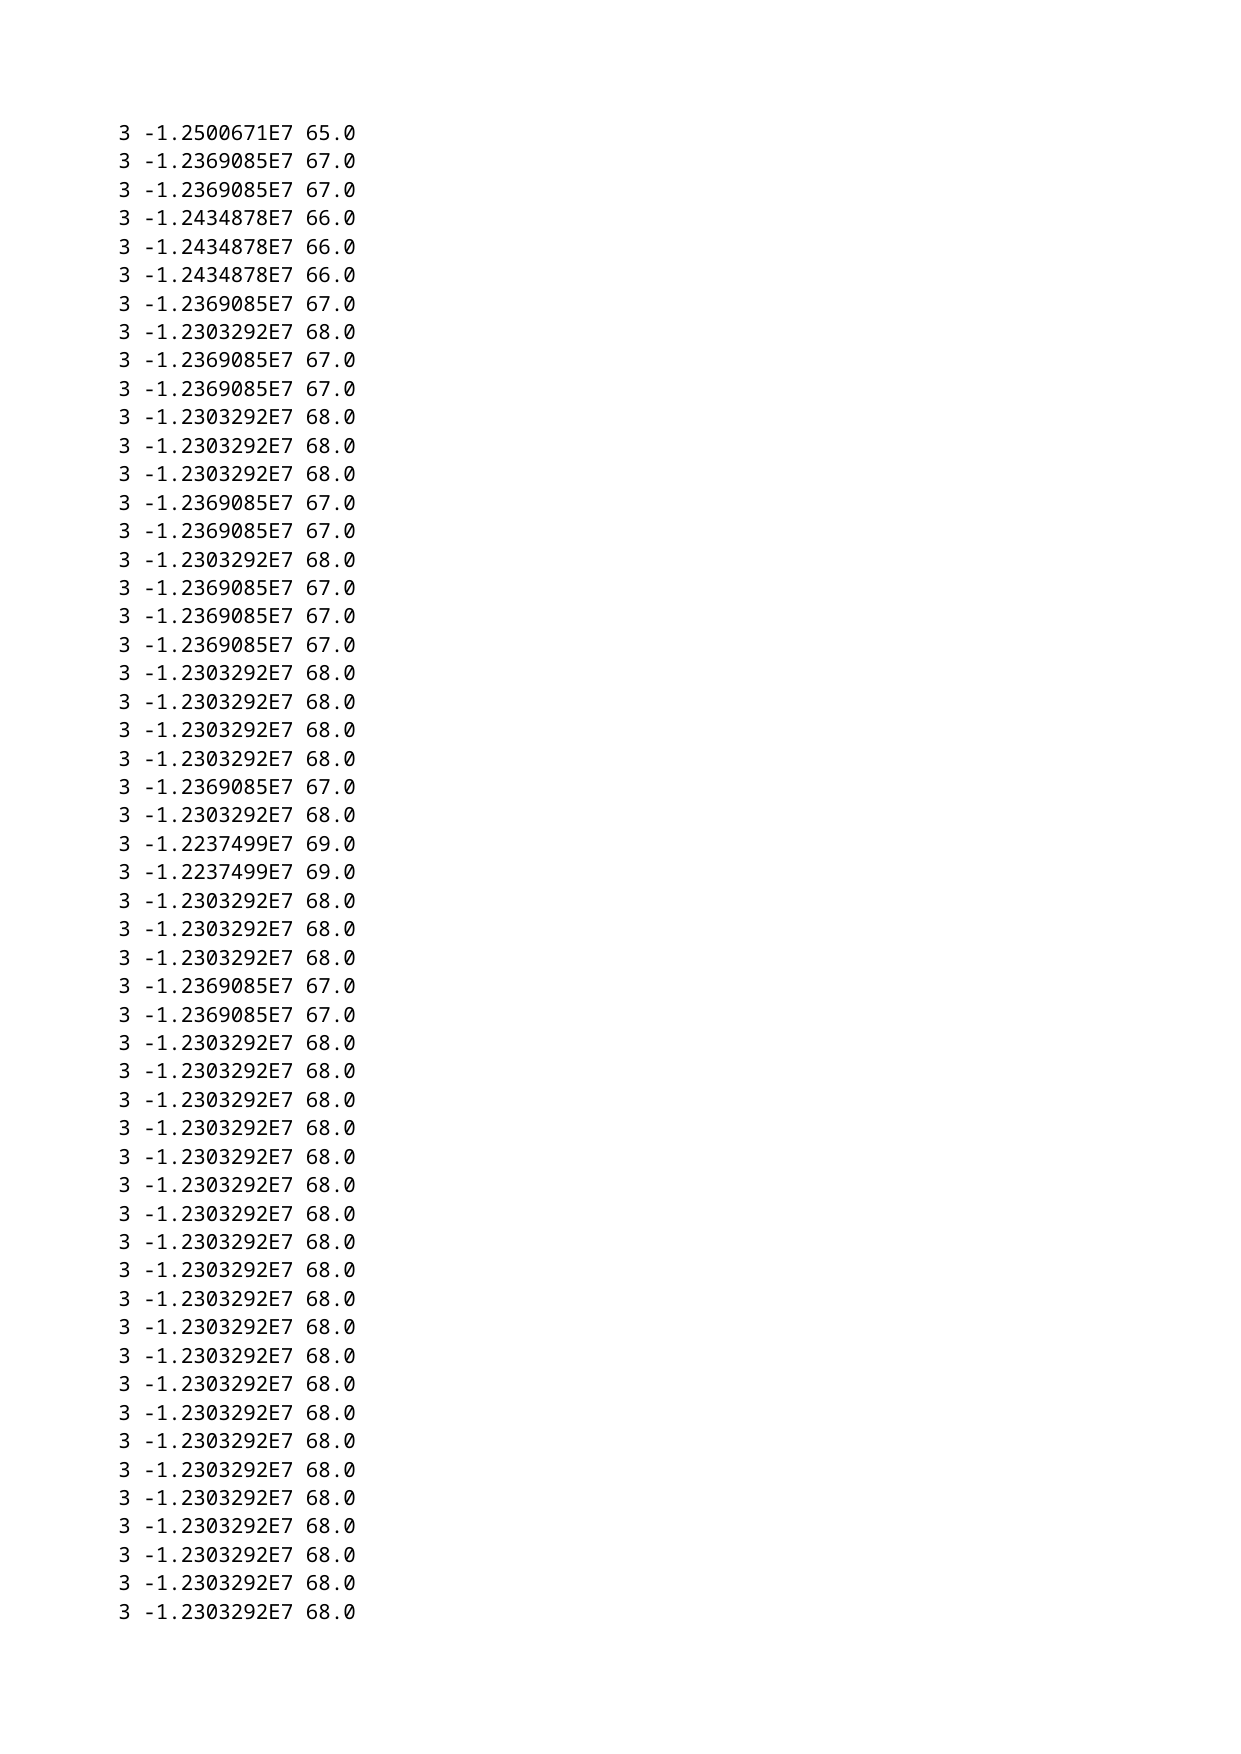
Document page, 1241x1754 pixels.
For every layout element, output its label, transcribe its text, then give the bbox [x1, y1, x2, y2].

text 3 -1.2303292E7 68.0 [118, 1597, 1122, 1625]
text 3 -1.2303292E7 68.0 [118, 1426, 1122, 1455]
text 3 -1.2237499E7 69.0 [118, 829, 1122, 857]
text 3 -1.2303292E7 68.0 [118, 1455, 1122, 1483]
text 3 -1.2303292E7 68.0 [118, 545, 1122, 573]
text 3 -1.2237499E7 69.0 [118, 857, 1122, 886]
text 3 -1.2303292E7 68.0 [118, 1369, 1122, 1398]
text 3 -1.2303292E7 68.0 [118, 317, 1122, 346]
text 3 -1.2434878E7 66.0 [118, 232, 1122, 260]
text 3 -1.2303292E7 68.0 [118, 1512, 1122, 1540]
text 3 -1.2303292E7 68.0 [118, 1568, 1122, 1597]
text 3 -1.2369085E7 67.0 [118, 573, 1122, 602]
text 3 -1.2303292E7 68.0 [118, 1540, 1122, 1568]
text 3 -1.2303292E7 68.0 [118, 1256, 1122, 1284]
text 3 -1.2369085E7 67.0 [118, 289, 1122, 317]
text 3 -1.2369085E7 67.0 [118, 630, 1122, 658]
text 3 -1.2369085E7 67.0 [118, 374, 1122, 402]
text 3 -1.2434878E7 66.0 [118, 203, 1122, 232]
text 3 -1.2369085E7 67.0 [118, 516, 1122, 545]
text 3 -1.2303292E7 68.0 [118, 744, 1122, 772]
text 3 -1.2303292E7 68.0 [118, 1085, 1122, 1113]
text 3 -1.2303292E7 68.0 [118, 459, 1122, 488]
text 3 -1.2303292E7 68.0 [118, 943, 1122, 971]
text 3 -1.2303292E7 68.0 [118, 1142, 1122, 1170]
text 3 -1.2303292E7 68.0 [118, 1170, 1122, 1199]
text 3 -1.2500671E7 65.0 [118, 118, 1122, 147]
text 3 -1.2303292E7 68.0 [118, 402, 1122, 431]
text 3 -1.2303292E7 68.0 [118, 1113, 1122, 1142]
text 3 -1.2303292E7 68.0 [118, 1398, 1122, 1426]
text 3 -1.2303292E7 68.0 [118, 715, 1122, 744]
text 3 -1.2369085E7 67.0 [118, 772, 1122, 801]
text 3 -1.2303292E7 68.0 [118, 1312, 1122, 1341]
text 3 -1.2303292E7 68.0 [118, 687, 1122, 715]
text 3 -1.2303292E7 68.0 [118, 658, 1122, 687]
text 3 -1.2434878E7 66.0 [118, 260, 1122, 289]
text 3 -1.2303292E7 68.0 [118, 1057, 1122, 1085]
text 3 -1.2369085E7 67.0 [118, 971, 1122, 1000]
text 3 -1.2303292E7 68.0 [118, 886, 1122, 914]
text 3 -1.2303292E7 68.0 [118, 801, 1122, 829]
text 3 -1.2303292E7 68.0 [118, 1199, 1122, 1227]
text 3 -1.2303292E7 68.0 [118, 431, 1122, 459]
text 3 -1.2369085E7 67.0 [118, 147, 1122, 175]
text 3 -1.2369085E7 67.0 [118, 488, 1122, 516]
text 3 -1.2369085E7 67.0 [118, 175, 1122, 203]
text 3 -1.2369085E7 67.0 [118, 1000, 1122, 1028]
text 3 -1.2369085E7 67.0 [118, 346, 1122, 374]
text 3 -1.2303292E7 68.0 [118, 1284, 1122, 1312]
text 3 -1.2303292E7 68.0 [118, 1227, 1122, 1256]
text 3 -1.2303292E7 68.0 [118, 914, 1122, 943]
text 3 -1.2303292E7 68.0 [118, 1483, 1122, 1512]
text 3 -1.2369085E7 67.0 [118, 602, 1122, 630]
text 3 -1.2303292E7 68.0 [118, 1028, 1122, 1057]
text 3 -1.2303292E7 68.0 [118, 1341, 1122, 1369]
